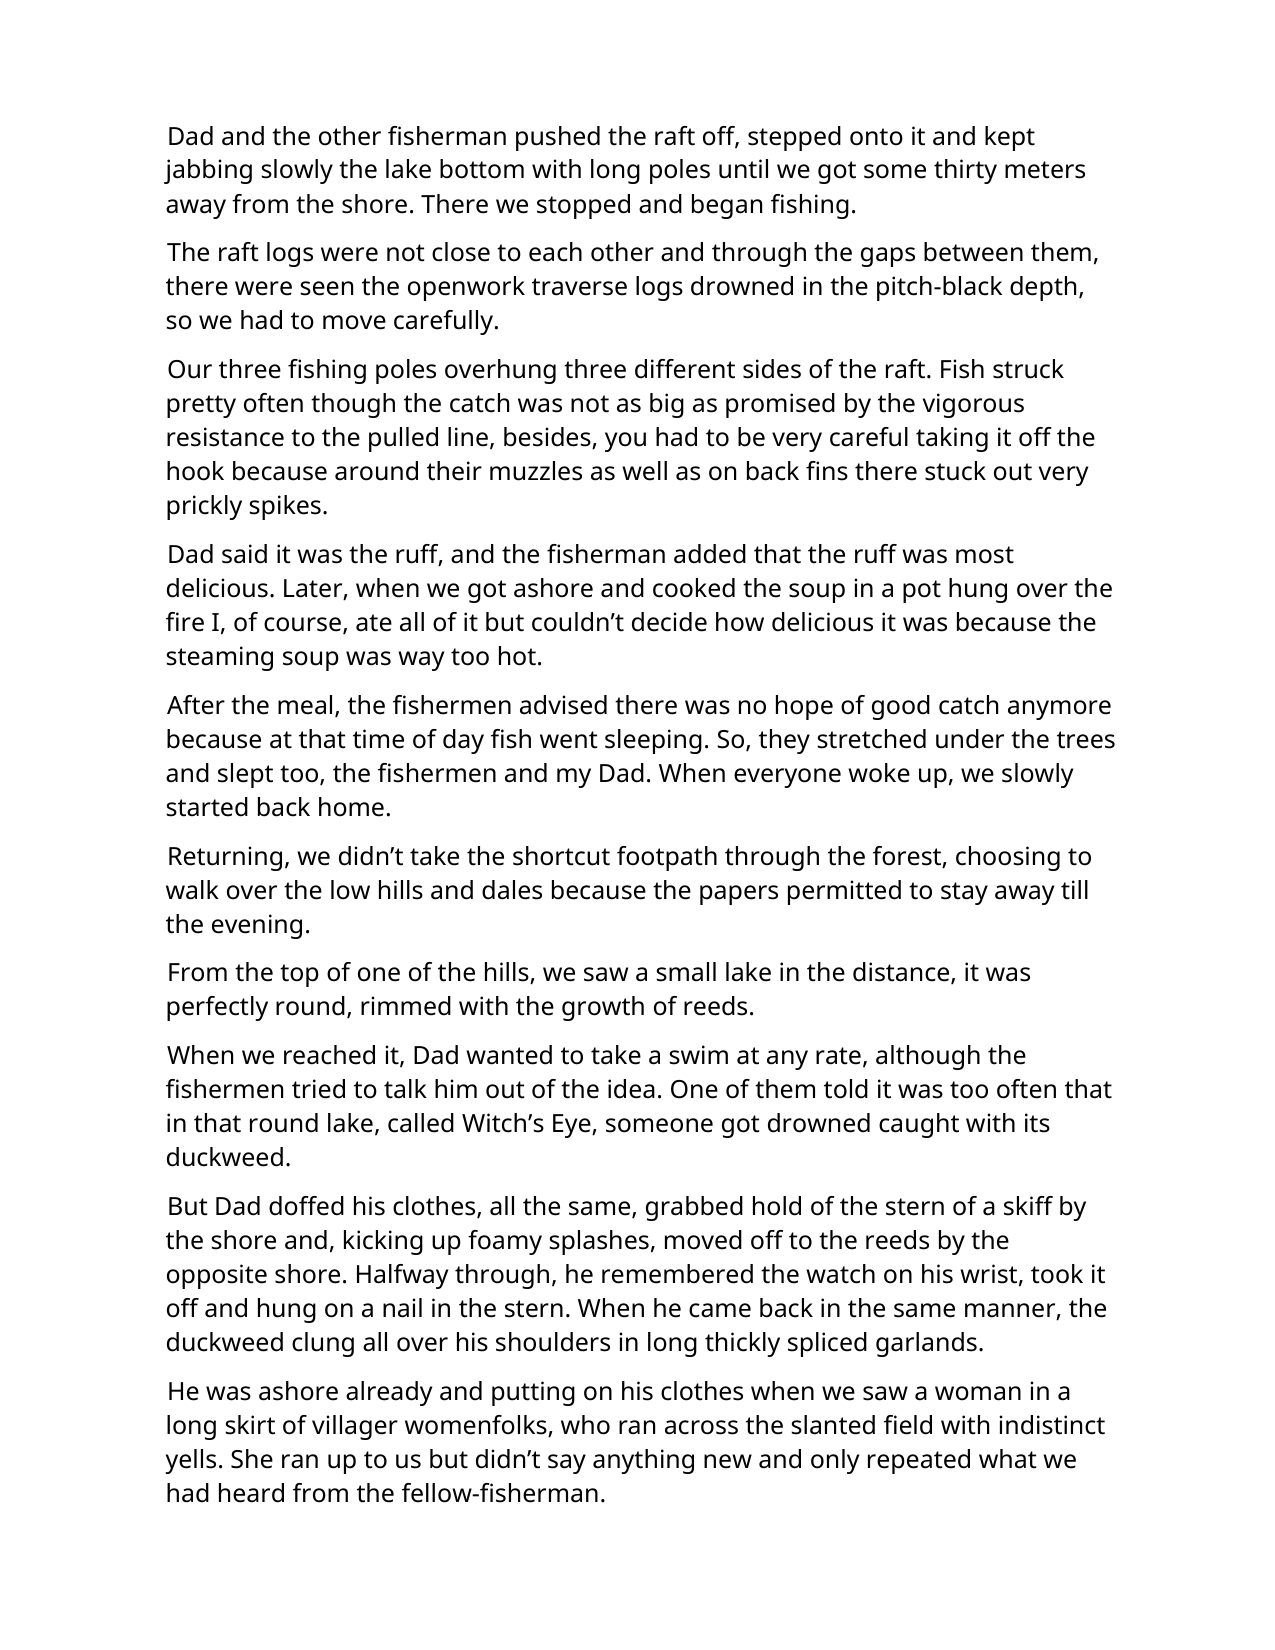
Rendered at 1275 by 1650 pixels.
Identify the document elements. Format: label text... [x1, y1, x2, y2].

text Dad said it was the ruff, and the fisherman added that the ruff was most delicious. Later, when we got ashore and cooked the soup in a pot hung over the fire I, of course, ate all of it but couldn’t decide how delicious it was because the steaming soup was way too hot. [165, 537, 1118, 673]
text But Dad doffed his clothes, all the same, grabbed hold of the stern of a skiff by the shore and, kicking up foamy splashes, moved off to the reeds by the opposite shore. Halfway through, he remembered the watch on his wrist, took it off and hung on a nail in the stern. When he came back in the same manner, the duckweed clung all over his shoulders in long thickly spliced garlands. [165, 1188, 1118, 1359]
text The raft logs were not close to each other and through the gaps between them, there were seen the openwork traverse logs drowned in the pitch-black depth, so we had to move carefully. [165, 235, 1118, 337]
text Returning, we didn’t take the shortcut footpath through the forest, choosing to walk over the low hills and dales because the papers permitted to stay away till the evening. [165, 838, 1118, 940]
text Our three fishing poles overhung three different sides of the raft. Fish struck pretty often though the catch was not as big as promised by the vigorous resistance to the pulled line, besides, you had to be very careful taking it off the hook because around their muzzles as well as on back fins there stuck out very prickly spikes. [165, 352, 1118, 522]
text Dad and the other fisherman pushed the raft off, stepped onto it and kept jabbing slowly the lake bottom with long poles until we got some thirty meters away from the shore. There we stopped and began fishing. [165, 118, 1118, 220]
text From the top of one of the hills, we saw a small lake in the distance, it was perfectly round, rimmed with the growth of reeds. [165, 955, 1118, 1023]
text After the meal, the fishermen advised there was no hope of good catch anymore because at that time of day fish went sleeping. So, they stretched under the trees and slept too, the fishermen and my Dad. When everyone woke up, we slowly started back home. [165, 687, 1118, 824]
text When we reached it, Dad wanted to take a swim at any rate, although the fishermen tried to talk him out of the idea. One of them told it was too often that in that round lake, called Witch’s Eye, someone got drowned caught with its duckweed. [165, 1038, 1118, 1174]
text He was ashore already and putting on his clothes when we saw a woman in a long skirt of villager womenfolks, who ran across the slanted field with indistinct yells. She ran up to us but didn’t say anything new and only repeated what we had heard from the fellow-fisherman. [165, 1373, 1118, 1510]
